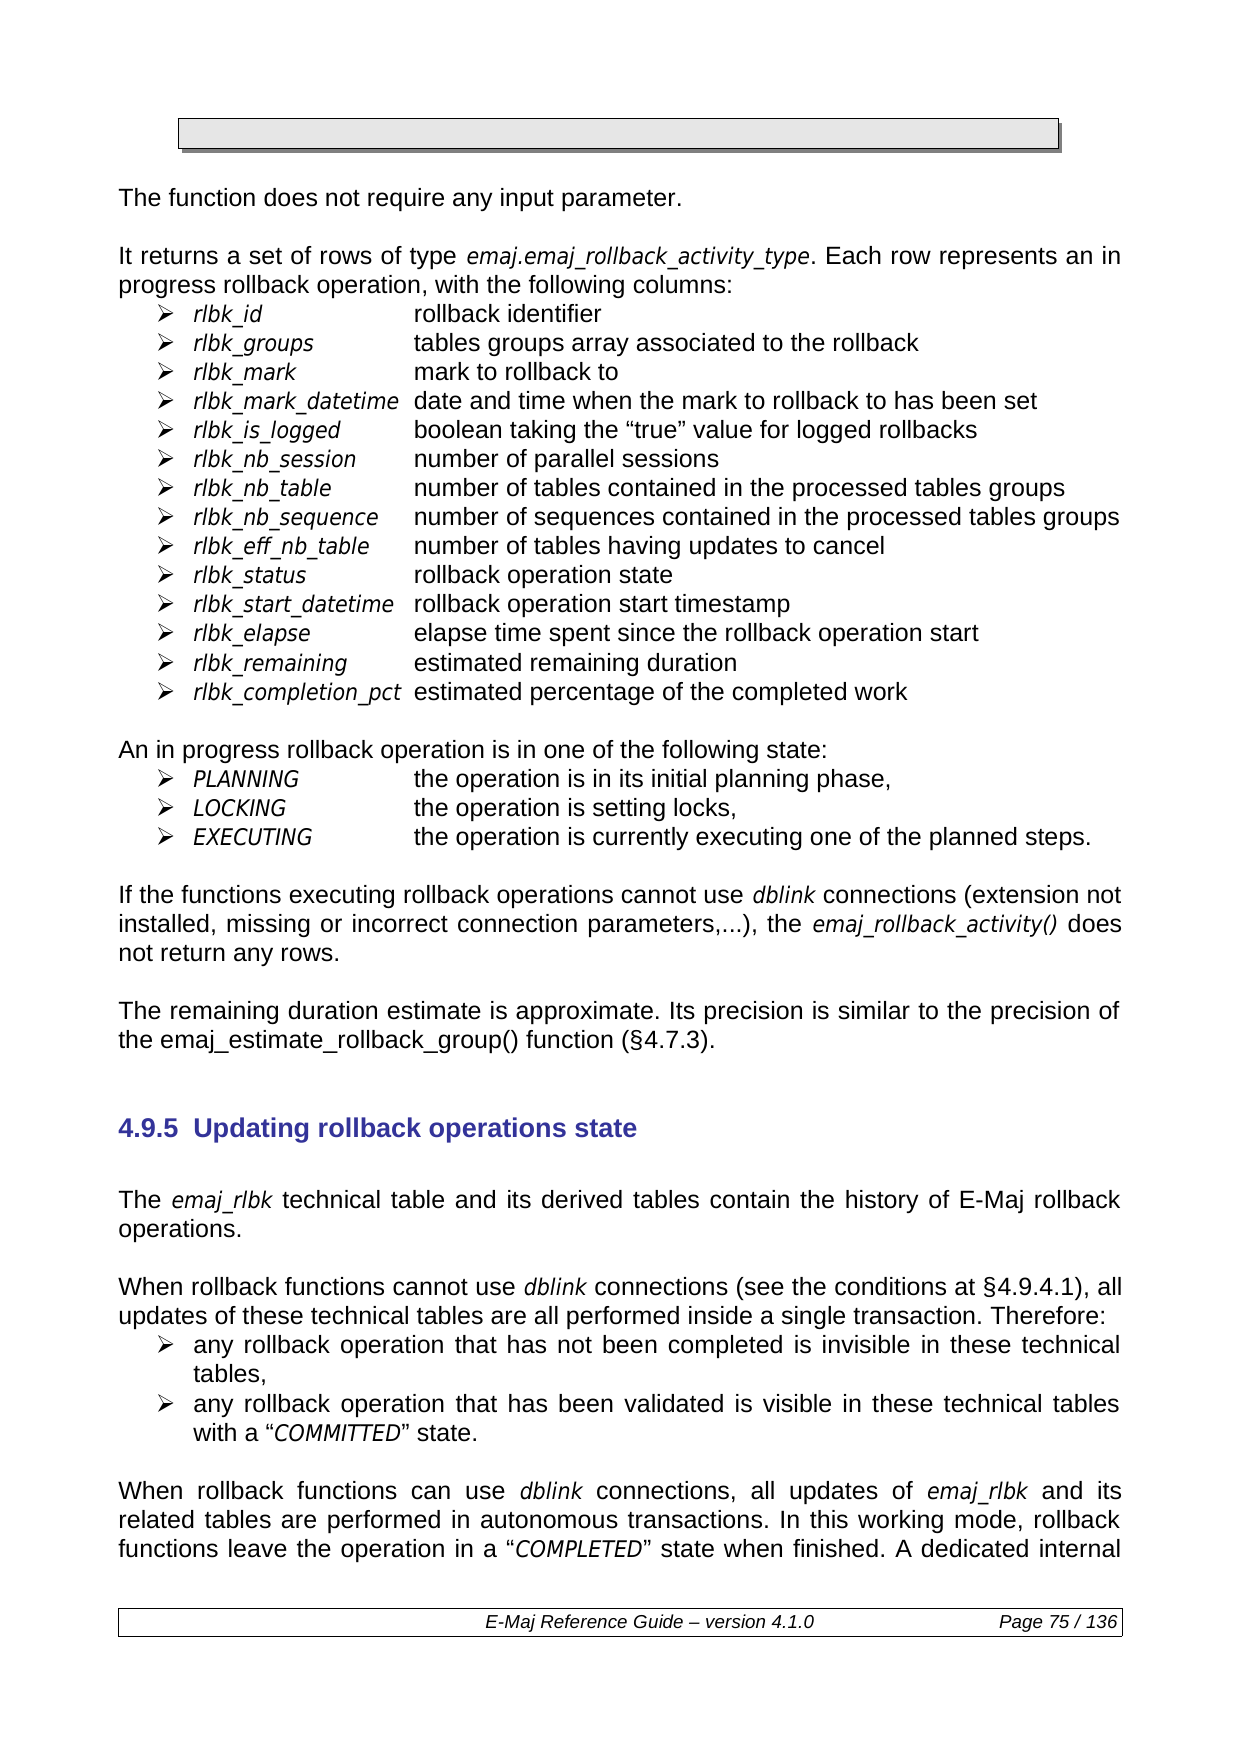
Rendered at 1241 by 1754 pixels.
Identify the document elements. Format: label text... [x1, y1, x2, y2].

list rlbk_completion_pct estimated percentage of the completed work [156, 676, 1122, 706]
text The emaj_rlbk technical table and its derived tables contain the history of E-Maj rollback operations. [118, 1185, 1122, 1243]
list rlbk_groups tables groups array associated to the rollback [156, 328, 1122, 357]
list rlbk_mark_datetime date and time when the mark to rollback to has been set [156, 386, 1122, 415]
text An in progress rollback operation is in one of the following state: [118, 734, 1122, 764]
list rlbk_mark mark to rollback to [156, 357, 1122, 386]
list rlbk_status rollback operation state [156, 560, 1122, 589]
list rlbk_id rollback identifier [156, 299, 1122, 328]
list rlbk_eff_nb_table number of tables having updates to cancel [156, 531, 1122, 560]
list rlbk_start_datetime rollback operation start timestamp [156, 589, 1122, 618]
list rlbk_nb_session number of parallel sessions [156, 444, 1122, 473]
text It returns a set of rows of type emaj.emaj_rollback_activity_type. Each row represents an in progress rollback operation, with the following columns: [118, 241, 1122, 299]
list rlbk_nb_sequence number of sequences contained in the processed tables groups [156, 502, 1122, 531]
text When rollback functions can use dblink connections, all updates of emaj_rlbk and its related tables are performed in autonomous transactions. In this working mode, rollback functions leave the operation in a “COMPLETED” state when finished. A dedicated internal [118, 1476, 1122, 1563]
list rlbk_nb_table number of tables contained in the processed tables groups [156, 473, 1122, 502]
text The function does not require any input parameter. [118, 182, 1122, 211]
subtitle Updating rollback operations state [118, 1112, 1122, 1143]
list EXECUTING the operation is currently executing one of the planned steps. [156, 822, 1122, 851]
list any rollback operation that has not been completed is invisible in these technical tables, [156, 1330, 1122, 1388]
list LOCKING the operation is setting locks, [156, 793, 1122, 822]
text The remaining duration estimate is approximate. Its precision is similar to the precision of the emaj_estimate_rollback_group() function (§4.7.3). [118, 996, 1122, 1054]
list rlbk_is_logged boolean taking the “true” value for logged rollbacks [156, 415, 1122, 444]
list any rollback operation that has been validated is visible in these technical tables with a “COMMITTED” state. [156, 1388, 1122, 1447]
list rlbk_remaining estimated remaining duration [156, 647, 1122, 676]
list rlbk_elapse elapse time spent since the rollback operation start [156, 618, 1122, 647]
text When rollback functions cannot use dblink connections (see the conditions at §4.9.4.1), all updates of these technical tables are all performed inside a single transaction. Therefore: [118, 1272, 1122, 1330]
text If the functions executing rollback operations cannot use dblink connections (extension not installed, missing or incorrect connection parameters,...), the emaj_rollback_activity() does not return any rows. [118, 880, 1122, 967]
list PLANNING the operation is in its initial planning phase, [156, 764, 1122, 793]
